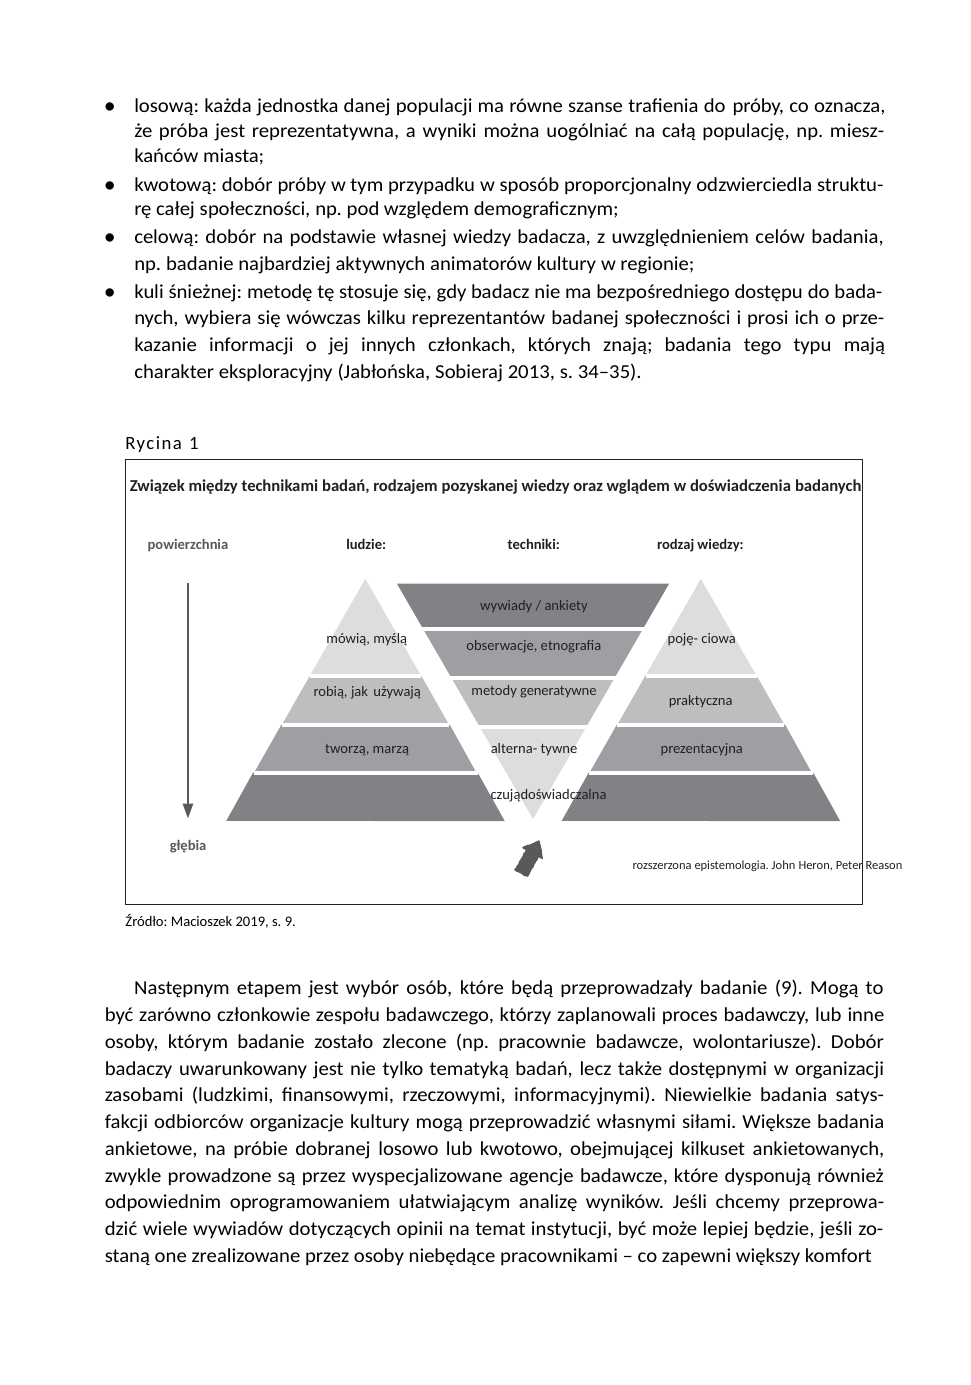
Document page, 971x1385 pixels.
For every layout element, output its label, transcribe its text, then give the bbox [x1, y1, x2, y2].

text Źródło: Macioszek 2019, s. 9. [125, 462, 896, 930]
text Następnym etapem jest wybór osób, które będą przeprowadzały badanie (9). Mogą to być zarówno członkowie zespołu badawczego, którzy zaplanowali proces badawczy, lub inne osoby, którym badanie zostało zlecone (np. pracownie badawcze, wolontariusze). Dobór badaczy uwarunkowany jest nie tylko tematyką badań, lecz także dostępnymi w organizacji zasobami (ludzkimi, finansowymi, rzeczowymi, informacyjnymi). Niewielkie badania satys- fakcji odbiorców organizacje kultury mogą przeprowadzić własnymi siłami. Większe badania ankietowe, na próbie dobranej losowo lub kwotowo, obejmującej kilkuset ankietowanych, zwykle prowadzone są przez wyspecjalizowane agencje badawcze, które dysponują również odpowiednim oprogramowaniem ułatwiającym analizę wyników. Jeśli chcemy przeprowa- dzić wiele wywiadów dotyczących opinii na temat instytucji, być może lepiej będzie, jeśli zo- staną one zrealizowane przez osoby niebędące pracownikami – co zapewni większy komfort [104, 975, 885, 1267]
text Rycina 1 [125, 431, 896, 454]
text rę całej społeczności, np. pod względem demograficznym; [134, 197, 896, 219]
list celową: dobór na podstawie własnej wiedzy badacza, z uwzględnieniem celów badania, np. badanie najbardziej aktywnych animatorów kultury w regionie; [104, 221, 885, 276]
list kwotową: dobór próby w tym przypadku w sposób proporcjonalny odzwierciedla struktu- [104, 169, 896, 196]
text nych, wybiera się wówczas kilku reprezentantów badanej społeczności i prosi ich o prze- kazanie informacji o jej innych członkach, których znają; badania tego typu mają charakter eksploracyjny (Jabłońska, Sobieraj 2013, s. 34–35). [134, 305, 885, 383]
list kuli śnieżnej: metodę tę stosuje się, gdy badacz nie ma bezpośredniego dostępu do bada- [104, 276, 896, 304]
list losową: każda jednostka danej populacji ma równe szanse trafienia do próby, co oznacza, że próba jest reprezentatywna, a wyniki można uogólniać na całą populację, np. miesz- kańców miasta; [104, 93, 885, 168]
